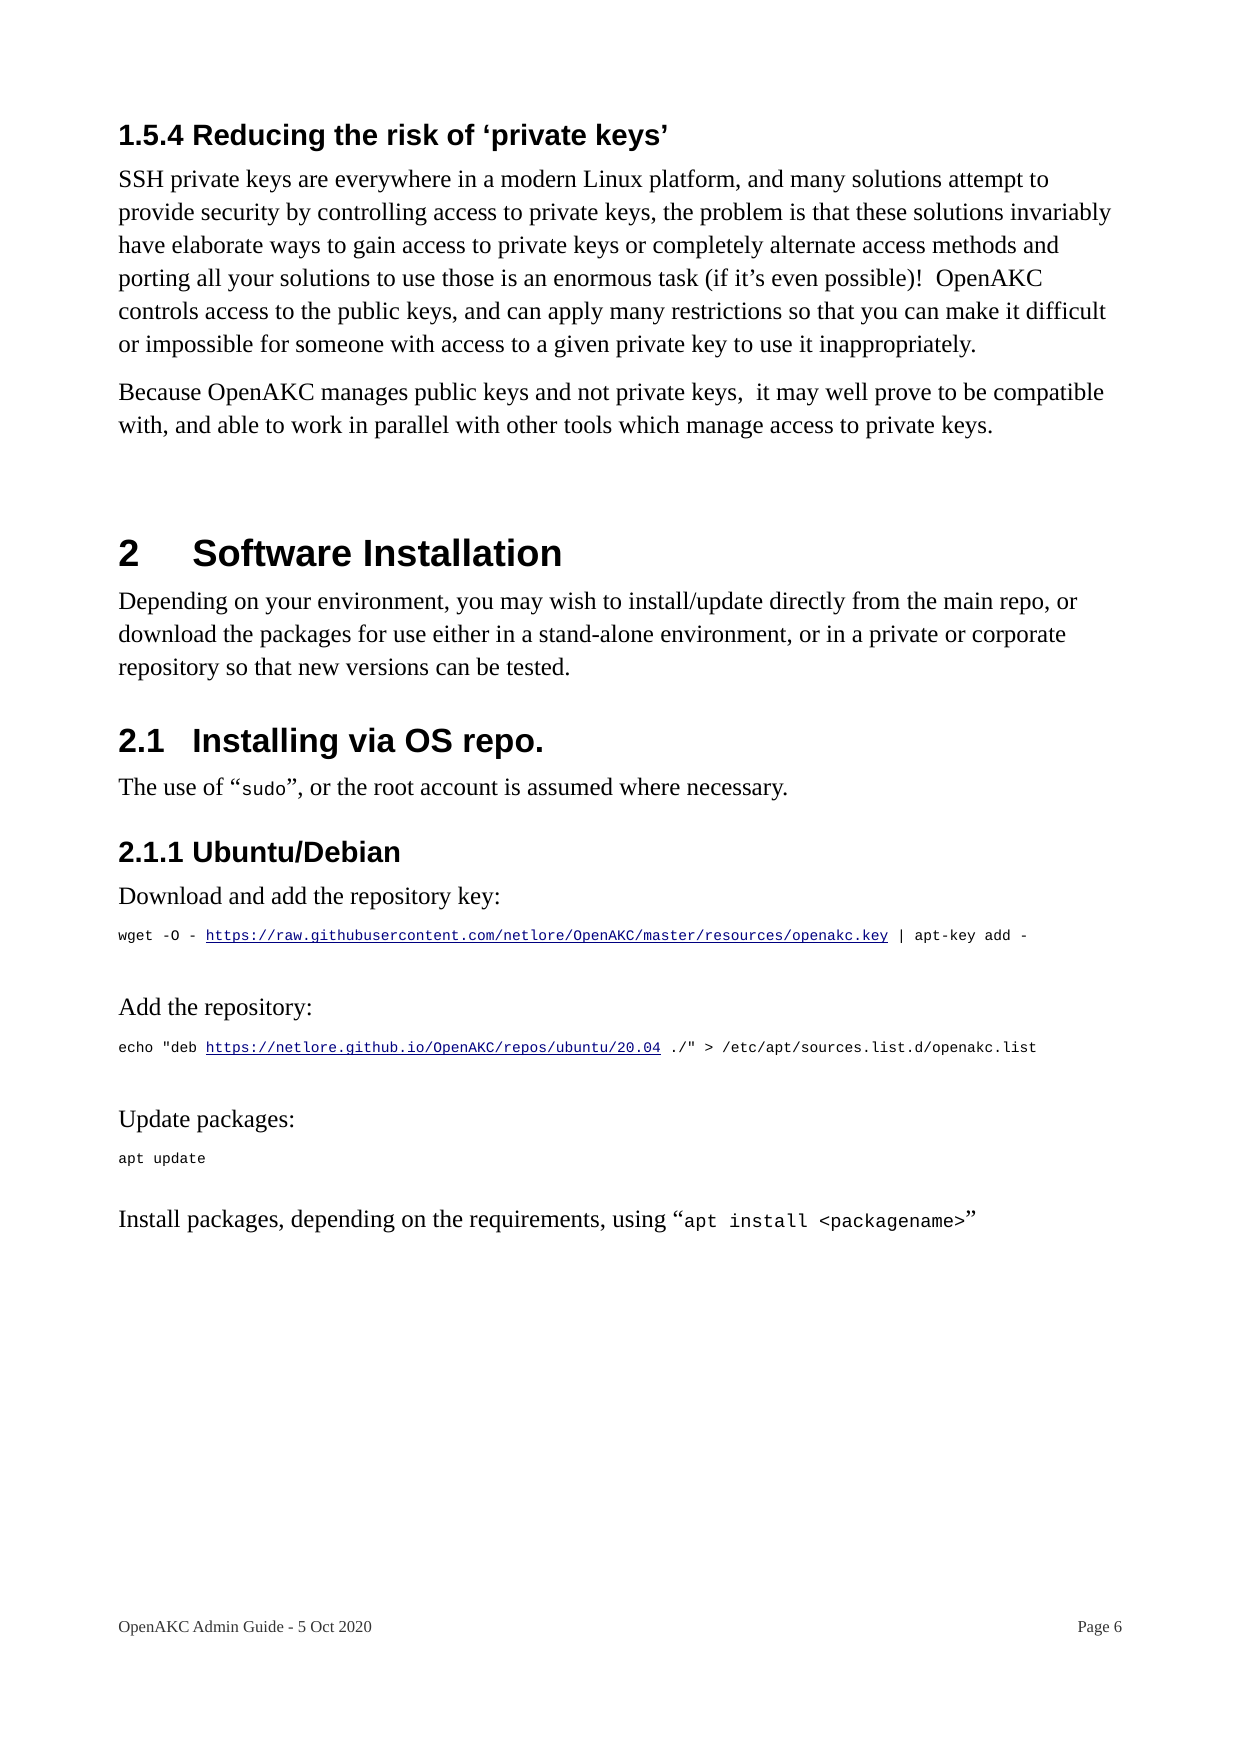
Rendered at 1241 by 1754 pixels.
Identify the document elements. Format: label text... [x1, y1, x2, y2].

text Update packages: [118, 1104, 1122, 1132]
text Add the repository: [118, 992, 1122, 1021]
text echo "deb https://netlore.github.io/OpenAKC/repos/ubuntu/20.04 ./" > /etc/apt/sources.list.d/openakc.list [118, 1040, 1122, 1057]
text The use of “sudo”, or the root account is assumed where necessary. [118, 772, 1122, 801]
subtitle 1.5.4 Reducing the risk of ‘private keys’ [118, 118, 1122, 152]
text wget -O - https://raw.githubusercontent.com/netlore/OpenAKC/master/resources/openakc.key | apt-key add - [118, 928, 1122, 945]
text Depending on your environment, you may wish to install/update directly from the main repo, or download the packages for use either in a stand-alone environment, or in a private or corporate repository so that new versions can be tested. [118, 586, 1122, 681]
text Install packages, depending on the requirements, using “apt install <packagename>” [118, 1204, 1122, 1233]
subtitle 2.1.1 Ubuntu/Debian [118, 834, 1122, 868]
subtitle 2 Software Installation [118, 530, 1122, 574]
text apt update [118, 1151, 1122, 1187]
subtitle 2.1 Installing via OS repo. [118, 721, 1122, 759]
text SSH private keys are everywhere in a modern Linux platform, and many solutions attempt to provide security by controlling access to private keys, the problem is that these solutions invariably have elaborate ways to gain access to private keys or completely alternate access methods and porting all your solutions to use those is an enormous task (if it’s even possible)! OpenAKC controls access to the public keys, and can apply many restrictions so that you can make it difficult or impossible for someone with access to a given private key to use it inappropriately. [118, 164, 1122, 358]
text Because OpenAKC manages public keys and not private keys, it may well prove to be compatible with, and able to work in parallel with other tools which manage access to private keys. [118, 377, 1122, 439]
text Download and add the repository key: [118, 881, 1122, 909]
